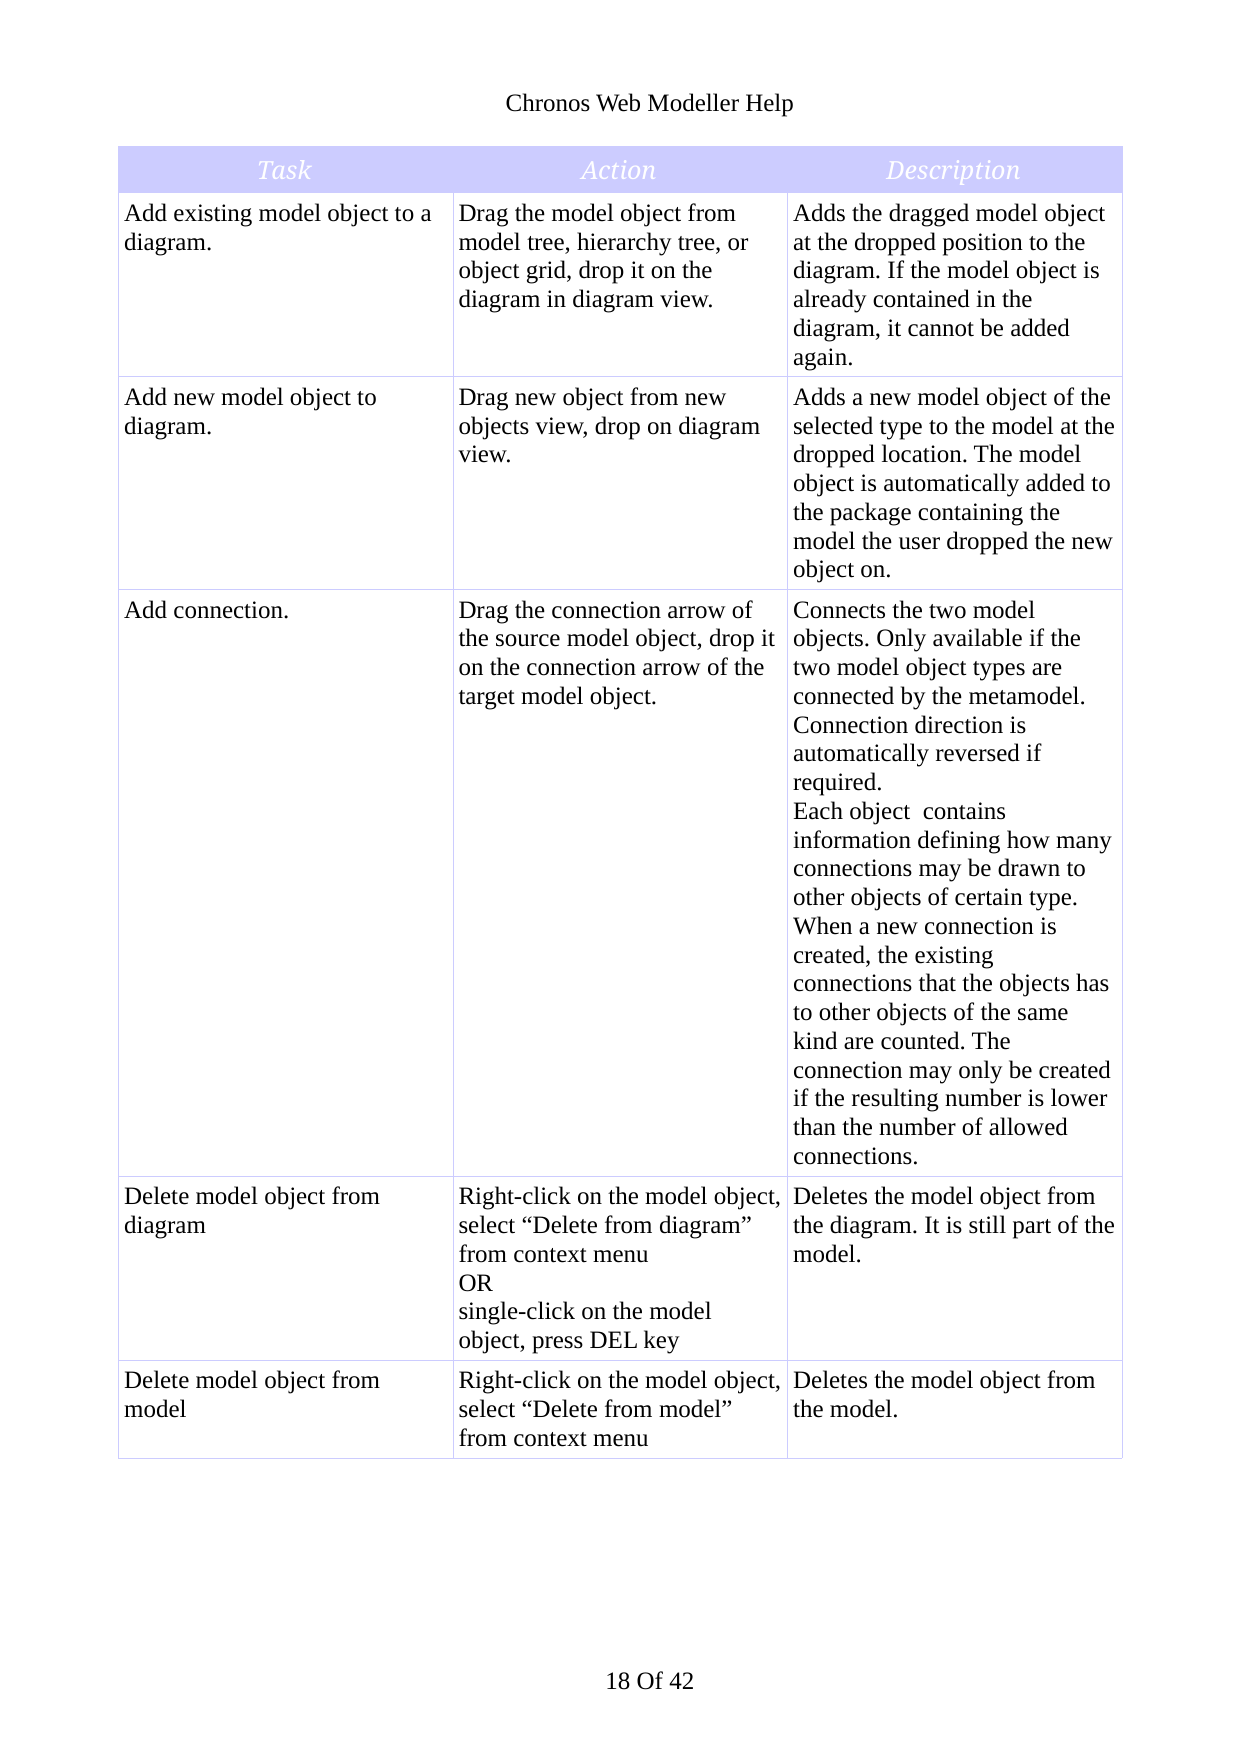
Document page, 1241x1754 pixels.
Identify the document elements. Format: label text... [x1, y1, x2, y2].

table_cell Deletes the model object from the diagram. It is still part of the model. [788, 1177, 1122, 1359]
table_header Description [788, 147, 1122, 192]
table_cell Right-click on the model object, select “Delete from model” from context menu [454, 1361, 787, 1457]
table_cell Right-click on the model object, select “Delete from diagram” from context menu OR single-click on the model object, press DEL key [454, 1177, 787, 1359]
table_cell Deletes the model object from the model. [788, 1361, 1122, 1457]
table_cell Drag the connection arrow of the source model object, drop it on the connection arrow of the target model object. [454, 590, 787, 1176]
table_header Task [119, 147, 453, 192]
table_cell Delete model object from diagram [119, 1177, 453, 1359]
table_cell Adds a new model object of the selected type to the model at the dropped location. The model object is automatically added to the package containing the model the user dropped the new object on. [788, 377, 1122, 589]
table_cell Delete model object from model [119, 1361, 453, 1457]
table_cell Drag the model object from model tree, hierarchy tree, or object grid, drop it on the diagram in diagram view. [454, 193, 787, 376]
table_cell Drag new object from new objects view, drop on diagram view. [454, 377, 787, 589]
table_cell Connects the two model objects. Only available if the two model object types are connected by the metamodel. Connection direction is automatically reversed if required. Each object contains information defining how many connections may be drawn to other objects of certain type. When a new connection is created, the existing connections that the objects has to other objects of the same kind are counted. The connection may only be created if the resulting number is lower than the number of allowed connections. [788, 590, 1122, 1176]
table_cell Add new model object to diagram. [119, 377, 453, 589]
table_cell Add existing model object to a diagram. [119, 193, 453, 376]
table_header Action [454, 147, 787, 192]
table_cell Adds the dragged model object at the dropped position to the diagram. If the model object is already contained in the diagram, it cannot be added again. [788, 193, 1122, 376]
table_cell Add connection. [119, 590, 453, 1176]
